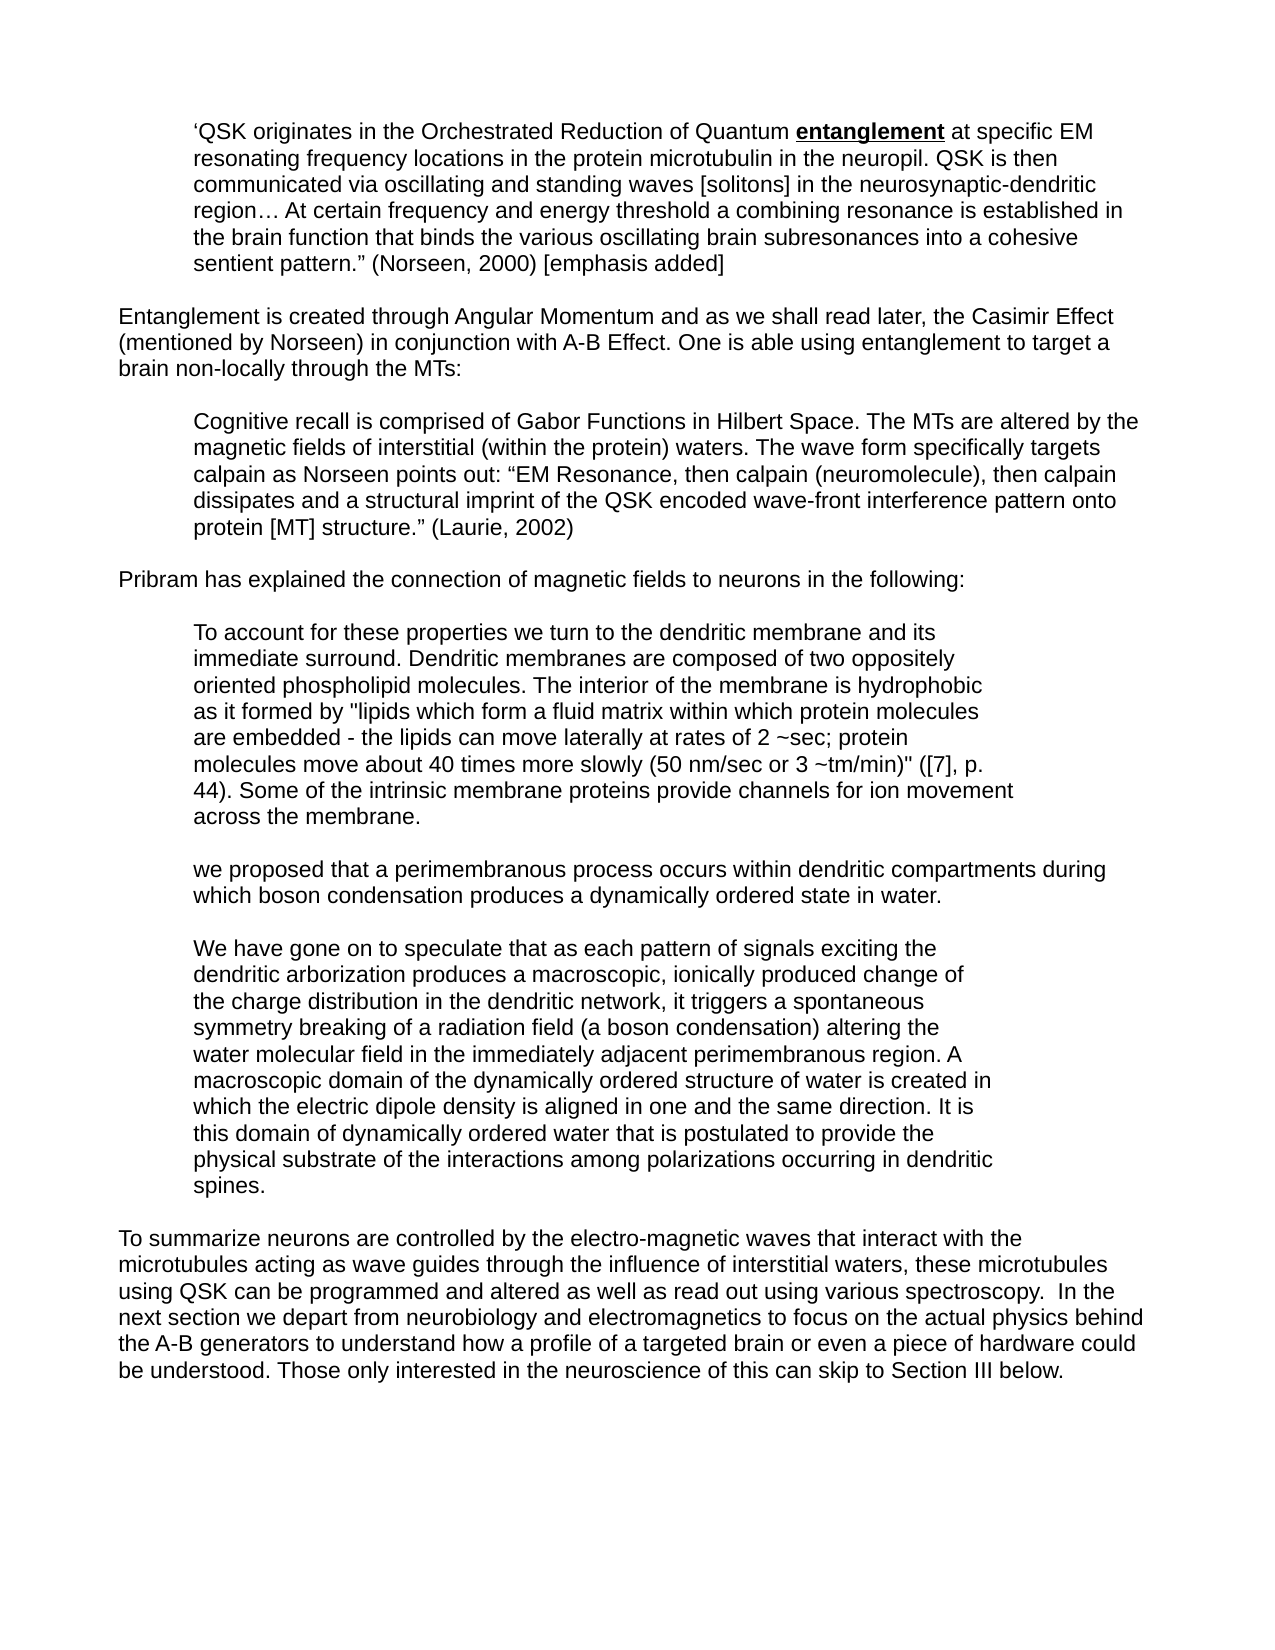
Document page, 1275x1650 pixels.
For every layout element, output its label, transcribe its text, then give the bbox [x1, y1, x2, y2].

text symmetry breaking of a radiation field (a boson condensation) altering the [193, 1014, 1157, 1041]
text Entanglement is created through Angular Momentum and as we shall read later, the Casimir Effect (mentioned by Norseen) in conjunction with A-B Effect. One is able using entanglement to target a brain non-locally through the MTs: [118, 303, 1157, 382]
text which the electric dipole density is aligned in one and the same direction. It is [193, 1093, 1157, 1119]
text To account for these properties we turn to the dendritic membrane and its [193, 619, 1157, 645]
text oriented phospholipid molecules. The interior of the membrane is hydrophobic [193, 672, 1157, 698]
text this domain of dynamically ordered water that is postulated to provide the [193, 1119, 1157, 1146]
text across the membrane. [193, 803, 1157, 830]
text macroscopic domain of the dynamically ordered structure of water is created in [193, 1067, 1157, 1093]
text immediate surround. Dendritic membranes are composed of two oppositely [193, 645, 1157, 672]
text Cognitive recall is comprised of Gabor Functions in Hilbert Space. The MTs are altered by the magnetic fields of interstitial (within the protein) waters. The wave form specifically targets calpain as Norseen points out: “EM Resonance, then calpain (neuromolecule), then calpain dissipates and a structural imprint of the QSK encoded wave-front interference pattern onto protein [MT] structure.” (Laurie, 2002) [193, 408, 1157, 540]
text the charge distribution in the dendritic network, it triggers a spontaneous [193, 988, 1157, 1014]
text molecules move about 40 times more slowly (50 nm/sec or 3 ~tm/min)" ([7], p. [193, 751, 1157, 777]
text To summarize neurons are controlled by the electro-magnetic waves that interact with the microtubules acting as wave guides through the influence of interstitial waters, these microtubules using QSK can be programmed and altered as well as read out using various spectroscopy. In the next section we depart from neurobiology and electromagnetics to focus on the actual physics behind the A-B generators to understand how a profile of a targeted brain or even a piece of hardware could be understood. Those only interested in the neuroscience of this can skip to Section III below. [118, 1225, 1157, 1383]
text are embedded - the lipids can move laterally at rates of 2 ~sec; protein [193, 724, 1157, 751]
text physical substrate of the interactions among polarizations occurring in dendritic [193, 1146, 1157, 1172]
text We have gone on to speculate that as each pattern of signals exciting the [193, 935, 1157, 961]
text ‘QSK originates in the Orchestrated Reduction of Quantum entanglement at specific EM resonating frequency locations in the protein microtubulin in the neuropil. QSK is then communicated via oscillating and standing waves [solitons] in the neurosynaptic-dendritic region… At certain frequency and energy threshold a combining resonance is established in the brain function that binds the various oscillating brain subresonances into a cohesive sentient pattern.” (Norseen, 2000) [emphasis added] [193, 118, 1157, 276]
text spines. [193, 1172, 1157, 1199]
text Pribram has explained the connection of magnetic fields to neurons in the following: [118, 566, 1157, 592]
text 44). Some of the intrinsic membrane proteins provide channels for ion movement [193, 777, 1157, 803]
text we proposed that a perimembranous process occurs within dendritic compartments during which boson condensation produces a dynamically ordered state in water. [193, 856, 1157, 909]
text water molecular field in the immediately adjacent perimembranous region. A [193, 1041, 1157, 1067]
text dendritic arborization produces a macroscopic, ionically produced change of [193, 961, 1157, 988]
text as it formed by "lipids which form a fluid matrix within which protein molecules [193, 698, 1157, 724]
